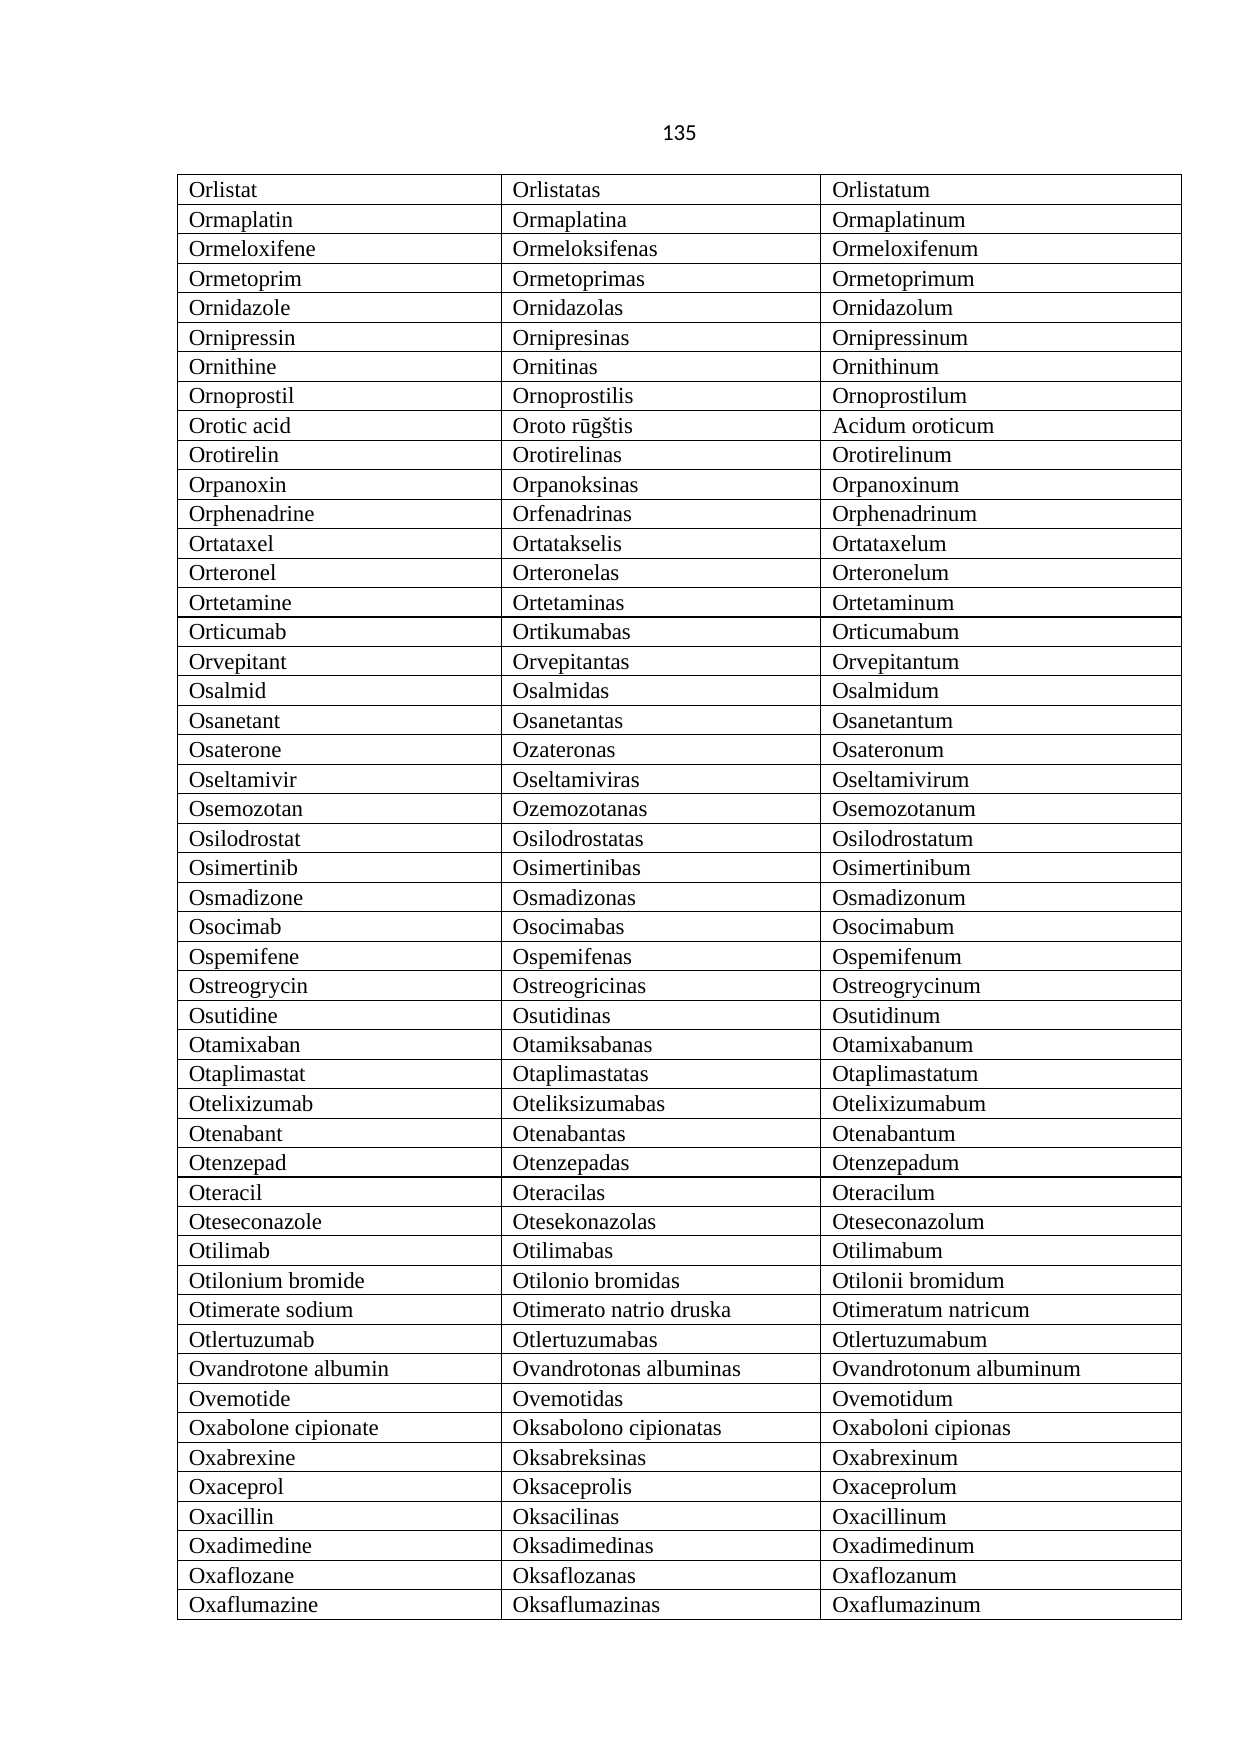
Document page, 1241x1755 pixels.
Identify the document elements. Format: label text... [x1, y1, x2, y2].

table_cell Otelixizumabum [821, 1089, 1181, 1117]
table_cell Orvepitantum [821, 647, 1181, 675]
table_cell Oxaceprol [178, 1472, 501, 1501]
table_cell Otilonio bromidas [502, 1266, 820, 1294]
table_cell Oksacilinas [502, 1502, 820, 1530]
table_cell Ornoprostil [178, 382, 501, 410]
table_cell Otilonii bromidum [821, 1266, 1181, 1294]
table_cell Otesekonazolas [502, 1207, 820, 1235]
table_cell Otilonium bromide [178, 1266, 501, 1294]
table_cell Otilimabas [502, 1236, 820, 1265]
table_cell Ormeloxifene [178, 234, 501, 263]
table_cell Ornidazole [178, 293, 501, 322]
table_cell Otenzepadas [502, 1148, 820, 1176]
table_cell Ortikumabas [502, 618, 820, 646]
table_cell Orpanoksinas [502, 470, 820, 498]
table_cell Oxabrexinum [821, 1443, 1181, 1471]
table_cell Otlertuzumabas [502, 1325, 820, 1353]
table_cell Oseltamivir [178, 765, 501, 793]
table_cell Ornithinum [821, 352, 1181, 381]
table_cell Acidum oroticum [821, 411, 1181, 439]
table_cell Otlertuzumab [178, 1325, 501, 1353]
table_cell Otamixabanum [821, 1030, 1181, 1058]
table_cell Oxaceprolum [821, 1472, 1181, 1501]
table_cell Ormeloxifenum [821, 234, 1181, 263]
table_cell Oteracilas [502, 1178, 820, 1206]
table_cell Orotirelin [178, 441, 501, 469]
table_cell Oksaceprolis [502, 1472, 820, 1501]
table_cell Orpanoxinum [821, 470, 1181, 498]
table_cell Otilimabum [821, 1236, 1181, 1265]
table_cell Ovemotidas [502, 1384, 820, 1412]
table_cell Otenabant [178, 1119, 501, 1147]
table_cell Orphenadrine [178, 500, 501, 528]
table_cell Oxabolone cipionate [178, 1413, 501, 1442]
table_cell Osilodrostatas [502, 824, 820, 852]
table_cell Oseltamiviras [502, 765, 820, 793]
table_cell Ospemifenum [821, 942, 1181, 970]
table_cell Ormetoprimum [821, 264, 1181, 292]
table_cell Oksaflozanas [502, 1561, 820, 1589]
table_cell Osanetantas [502, 706, 820, 734]
table_cell Osocimabas [502, 912, 820, 941]
table_cell Osutidinas [502, 1001, 820, 1029]
table_cell Ornoprostilum [821, 382, 1181, 410]
table_cell Ovandrotone albumin [178, 1354, 501, 1383]
table_cell Orotirelinum [821, 441, 1181, 469]
table_cell Otamiksabanas [502, 1030, 820, 1058]
table_cell Ortatakselis [502, 529, 820, 557]
table_cell Ornitinas [502, 352, 820, 381]
table_cell Otaplimastat [178, 1060, 501, 1088]
table_cell Osimertinibas [502, 853, 820, 882]
table_cell Osilodrostat [178, 824, 501, 852]
table_cell Oseltamivirum [821, 765, 1181, 793]
table_cell Osanetantum [821, 706, 1181, 734]
table_cell Ornidazolum [821, 293, 1181, 322]
table_cell Osmadizonas [502, 883, 820, 911]
table_cell Ormetoprim [178, 264, 501, 292]
table_cell Osimertinibum [821, 853, 1181, 882]
table_cell Orticumab [178, 618, 501, 646]
table_cell Oxadimedinum [821, 1531, 1181, 1560]
table_cell Oroto rūgštis [502, 411, 820, 439]
table_cell Otilimab [178, 1236, 501, 1265]
table_cell Orotic acid [178, 411, 501, 439]
table_cell Osutidinum [821, 1001, 1181, 1029]
table_cell Otenzepad [178, 1148, 501, 1176]
table_cell Orlistatum [821, 175, 1181, 204]
table_cell Otenabantas [502, 1119, 820, 1147]
table_cell Otimerato natrio druska [502, 1295, 820, 1324]
table_cell Oxaflumazinum [821, 1590, 1181, 1619]
table_cell Ostreogricinas [502, 971, 820, 999]
table_cell Oksaflumazinas [502, 1590, 820, 1619]
table_cell Otimeratum natricum [821, 1295, 1181, 1324]
table_cell Ornipressinum [821, 323, 1181, 351]
table_cell Ortataxelum [821, 529, 1181, 557]
table_cell Otimerate sodium [178, 1295, 501, 1324]
table_cell Oteseconazolum [821, 1207, 1181, 1235]
table_cell Orvepitantas [502, 647, 820, 675]
table_cell Oksadimedinas [502, 1531, 820, 1560]
table_cell Oxadimedine [178, 1531, 501, 1560]
table_cell Osalmid [178, 676, 501, 705]
table_cell Orotirelinas [502, 441, 820, 469]
table_cell Oteracilum [821, 1178, 1181, 1206]
table_cell Oxacillinum [821, 1502, 1181, 1530]
table_cell Osmadizone [178, 883, 501, 911]
table_cell Ormeloksifenas [502, 234, 820, 263]
table_cell Osilodrostatum [821, 824, 1181, 852]
table_cell Osemozotanum [821, 794, 1181, 823]
table_cell Orlistat [178, 175, 501, 204]
table_cell Ornidazolas [502, 293, 820, 322]
table_cell Ovemotide [178, 1384, 501, 1412]
table_cell Orticumabum [821, 618, 1181, 646]
table_cell Otaplimastatum [821, 1060, 1181, 1088]
table_cell Osocimabum [821, 912, 1181, 941]
table_cell Otamixaban [178, 1030, 501, 1058]
table_cell Osalmidas [502, 676, 820, 705]
table_cell Oxabrexine [178, 1443, 501, 1471]
table_cell Osocimab [178, 912, 501, 941]
table_cell Orfenadrinas [502, 500, 820, 528]
table_cell Osimertinib [178, 853, 501, 882]
table_cell Oteliksizumabas [502, 1089, 820, 1117]
table_cell Ormetoprimas [502, 264, 820, 292]
table_cell Oxacillin [178, 1502, 501, 1530]
table_cell Ovandrotonum albuminum [821, 1354, 1181, 1383]
table_cell Ornoprostilis [502, 382, 820, 410]
table_cell Ozemozotanas [502, 794, 820, 823]
table_cell Orteronelas [502, 559, 820, 587]
table_cell Osalmidum [821, 676, 1181, 705]
table_cell Osanetant [178, 706, 501, 734]
table_cell Orteronel [178, 559, 501, 587]
table_cell Otenabantum [821, 1119, 1181, 1147]
table_cell Orlistatas [502, 175, 820, 204]
table_cell Oteseconazole [178, 1207, 501, 1235]
table_cell Oxaboloni cipionas [821, 1413, 1181, 1442]
table_cell Osemozotan [178, 794, 501, 823]
table_cell Ortetaminas [502, 588, 820, 616]
table_cell Oxaflozane [178, 1561, 501, 1589]
table_cell Otlertuzumabum [821, 1325, 1181, 1353]
table_cell Ospemifene [178, 942, 501, 970]
table_cell Otenzepadum [821, 1148, 1181, 1176]
table_cell Osaterone [178, 735, 501, 764]
table_cell Otelixizumab [178, 1089, 501, 1117]
table_cell Orphenadrinum [821, 500, 1181, 528]
table_cell Ormaplatin [178, 205, 501, 233]
table_cell Osmadizonum [821, 883, 1181, 911]
table_cell Ornipressin [178, 323, 501, 351]
table_cell Orpanoxin [178, 470, 501, 498]
table_cell Otaplimastatas [502, 1060, 820, 1088]
table_cell Ortetaminum [821, 588, 1181, 616]
table_cell Ortetamine [178, 588, 501, 616]
table_cell Ormaplatina [502, 205, 820, 233]
table_cell Oteracil [178, 1178, 501, 1206]
table_cell Ozateronas [502, 735, 820, 764]
table_cell Oxaflumazine [178, 1590, 501, 1619]
table_cell Ornipresinas [502, 323, 820, 351]
table_cell Oksabreksinas [502, 1443, 820, 1471]
table_cell Orvepitant [178, 647, 501, 675]
table_cell Ostreogrycin [178, 971, 501, 999]
table_cell Ovandrotonas albuminas [502, 1354, 820, 1383]
table_cell Ovemotidum [821, 1384, 1181, 1412]
table_cell Ostreogrycinum [821, 971, 1181, 999]
table_cell Orteronelum [821, 559, 1181, 587]
table_cell Ormaplatinum [821, 205, 1181, 233]
table_cell Osateronum [821, 735, 1181, 764]
table_cell Ortataxel [178, 529, 501, 557]
table_cell Ospemifenas [502, 942, 820, 970]
table_cell Oxaflozanum [821, 1561, 1181, 1589]
table_cell Ornithine [178, 352, 501, 381]
table_cell Osutidine [178, 1001, 501, 1029]
table_cell Oksabolono cipionatas [502, 1413, 820, 1442]
